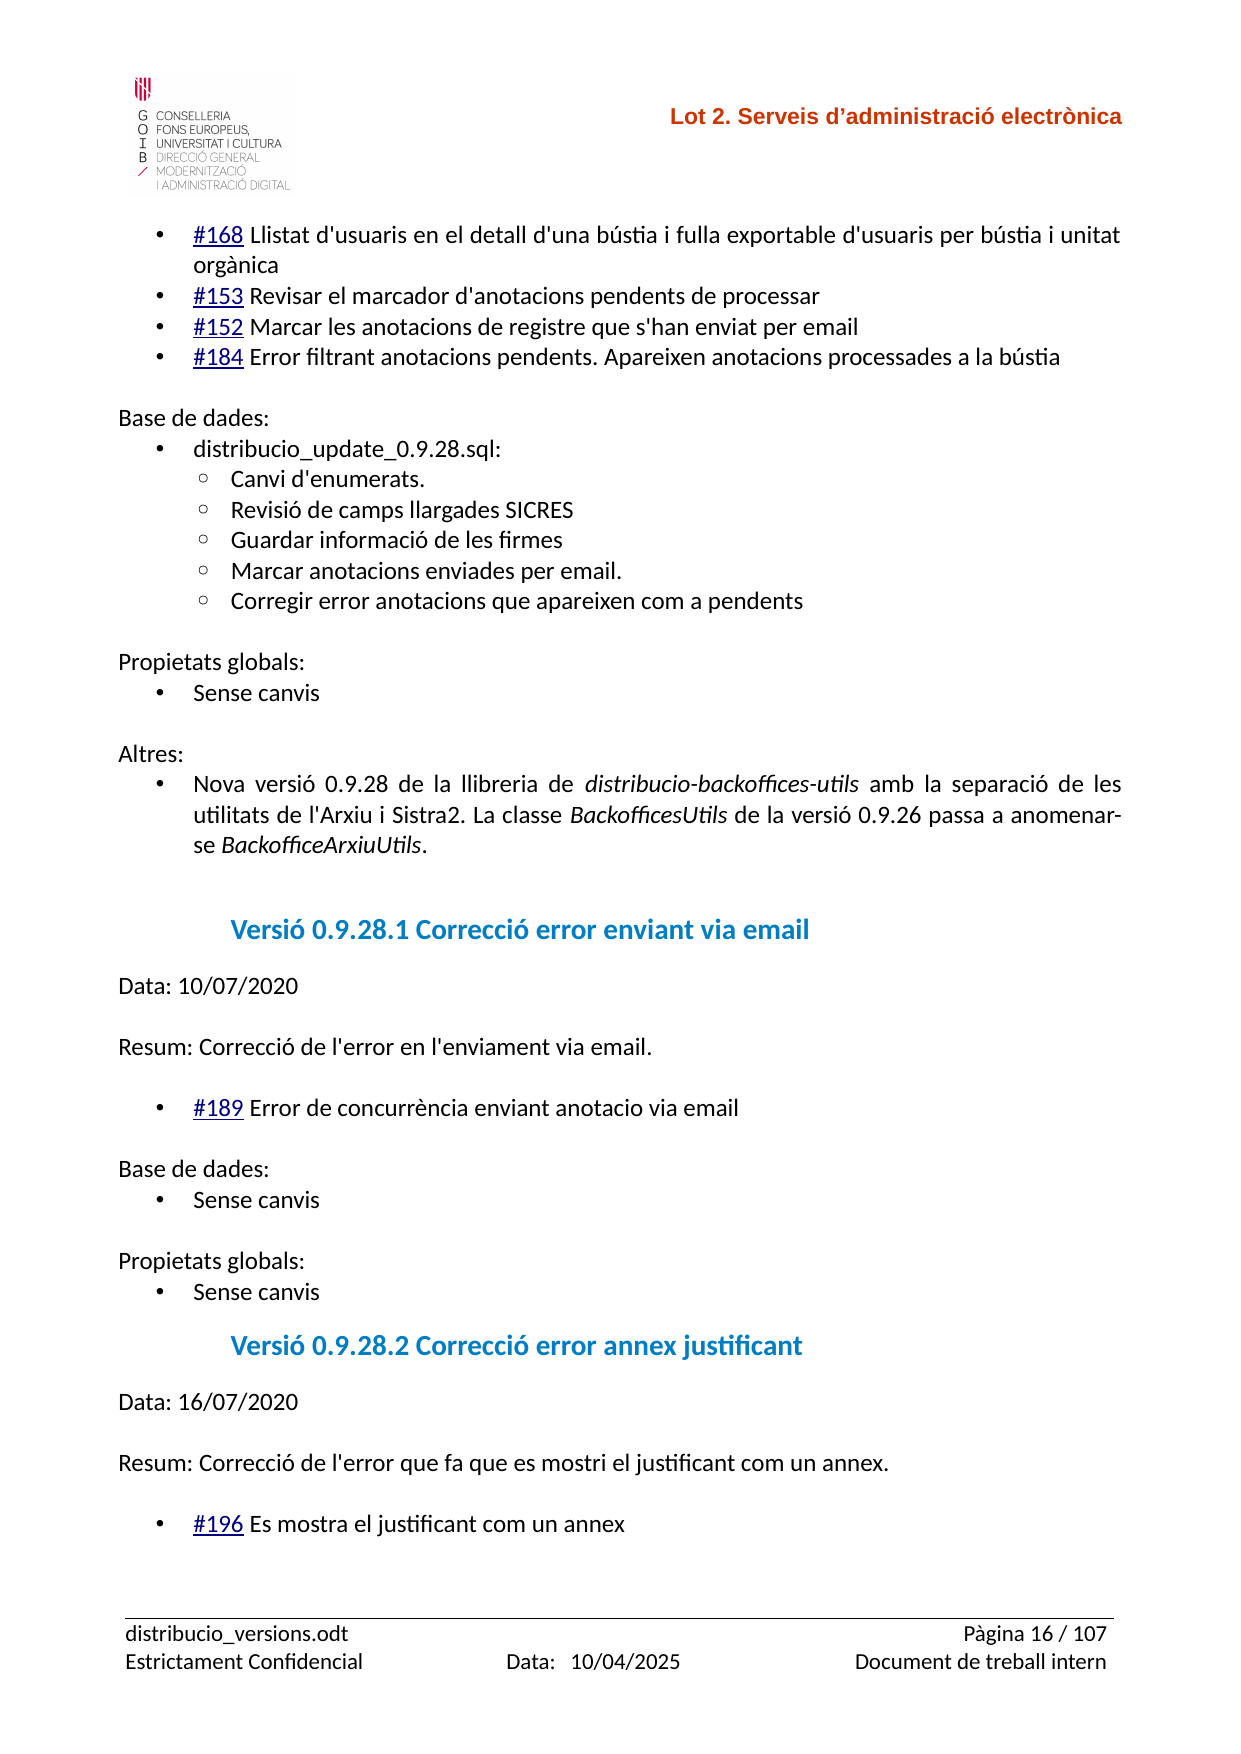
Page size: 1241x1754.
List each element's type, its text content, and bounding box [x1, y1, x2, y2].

list Sense canvis [156, 1276, 1122, 1306]
list #184 Error filtrant anotacions pendents. Apareixen anotacions processades a la bústia [156, 341, 1122, 372]
list #152 Marcar les anotacions de registre que s'han enviat per email [156, 311, 1122, 341]
list Sense canvis [156, 677, 1122, 707]
list #153 Revisar el marcador d'anotacions pendents de processar [156, 280, 1122, 311]
text Propietats globals: [118, 1245, 1122, 1276]
text Altres: [118, 738, 1122, 768]
list Canvi d'enumerats. [193, 463, 1122, 494]
subtitle Versió 0.9.28.1 Correcció error enviant via email [153, 911, 1122, 947]
text Base de dades: [118, 402, 1122, 433]
subtitle Versió 0.9.28.2 Correcció error annex justificant [153, 1327, 1122, 1362]
list #196 Es mostra el justificant com un annex [156, 1508, 1122, 1539]
list Marcar anotacions enviades per email. [193, 555, 1122, 585]
list Nova versió 0.9.28 de la llibreria de distribucio-backoffices-utils amb la separació de les utilitats de l'Arxiu i Sistra2. La classe BackofficesUtils de la versió 0.9.26 passa a anomenar-se BackofficeArxiuUtils. [156, 768, 1122, 860]
text Resum: Correcció de l'error que fa que es mostri el justificant com un annex. [118, 1447, 1122, 1478]
text Base de dades: [118, 1154, 1122, 1184]
list Corregir error anotacions que apareixen com a pendents [193, 585, 1122, 616]
picture [126, 70, 299, 197]
list Guardar informació de les firmes [193, 524, 1122, 555]
list #168 Llistat d'usuaris en el detall d'una bústia i fulla exportable d'usuaris per bústia i unitat orgànica [156, 219, 1122, 280]
text Propietats globals: [118, 646, 1122, 677]
text Data: 16/07/2020 [118, 1386, 1122, 1417]
list Sense canvis [156, 1184, 1122, 1215]
text Resum: Correcció de l'error en l'enviament via email. [118, 1032, 1122, 1062]
list Revisió de camps llargades SICRES [193, 494, 1122, 524]
list distribucio_update_0.9.28.sql: [156, 433, 1122, 463]
list #189 Error de concurrència enviant anotacio via email [156, 1093, 1122, 1123]
text Data: 10/07/2020 [118, 971, 1122, 1001]
